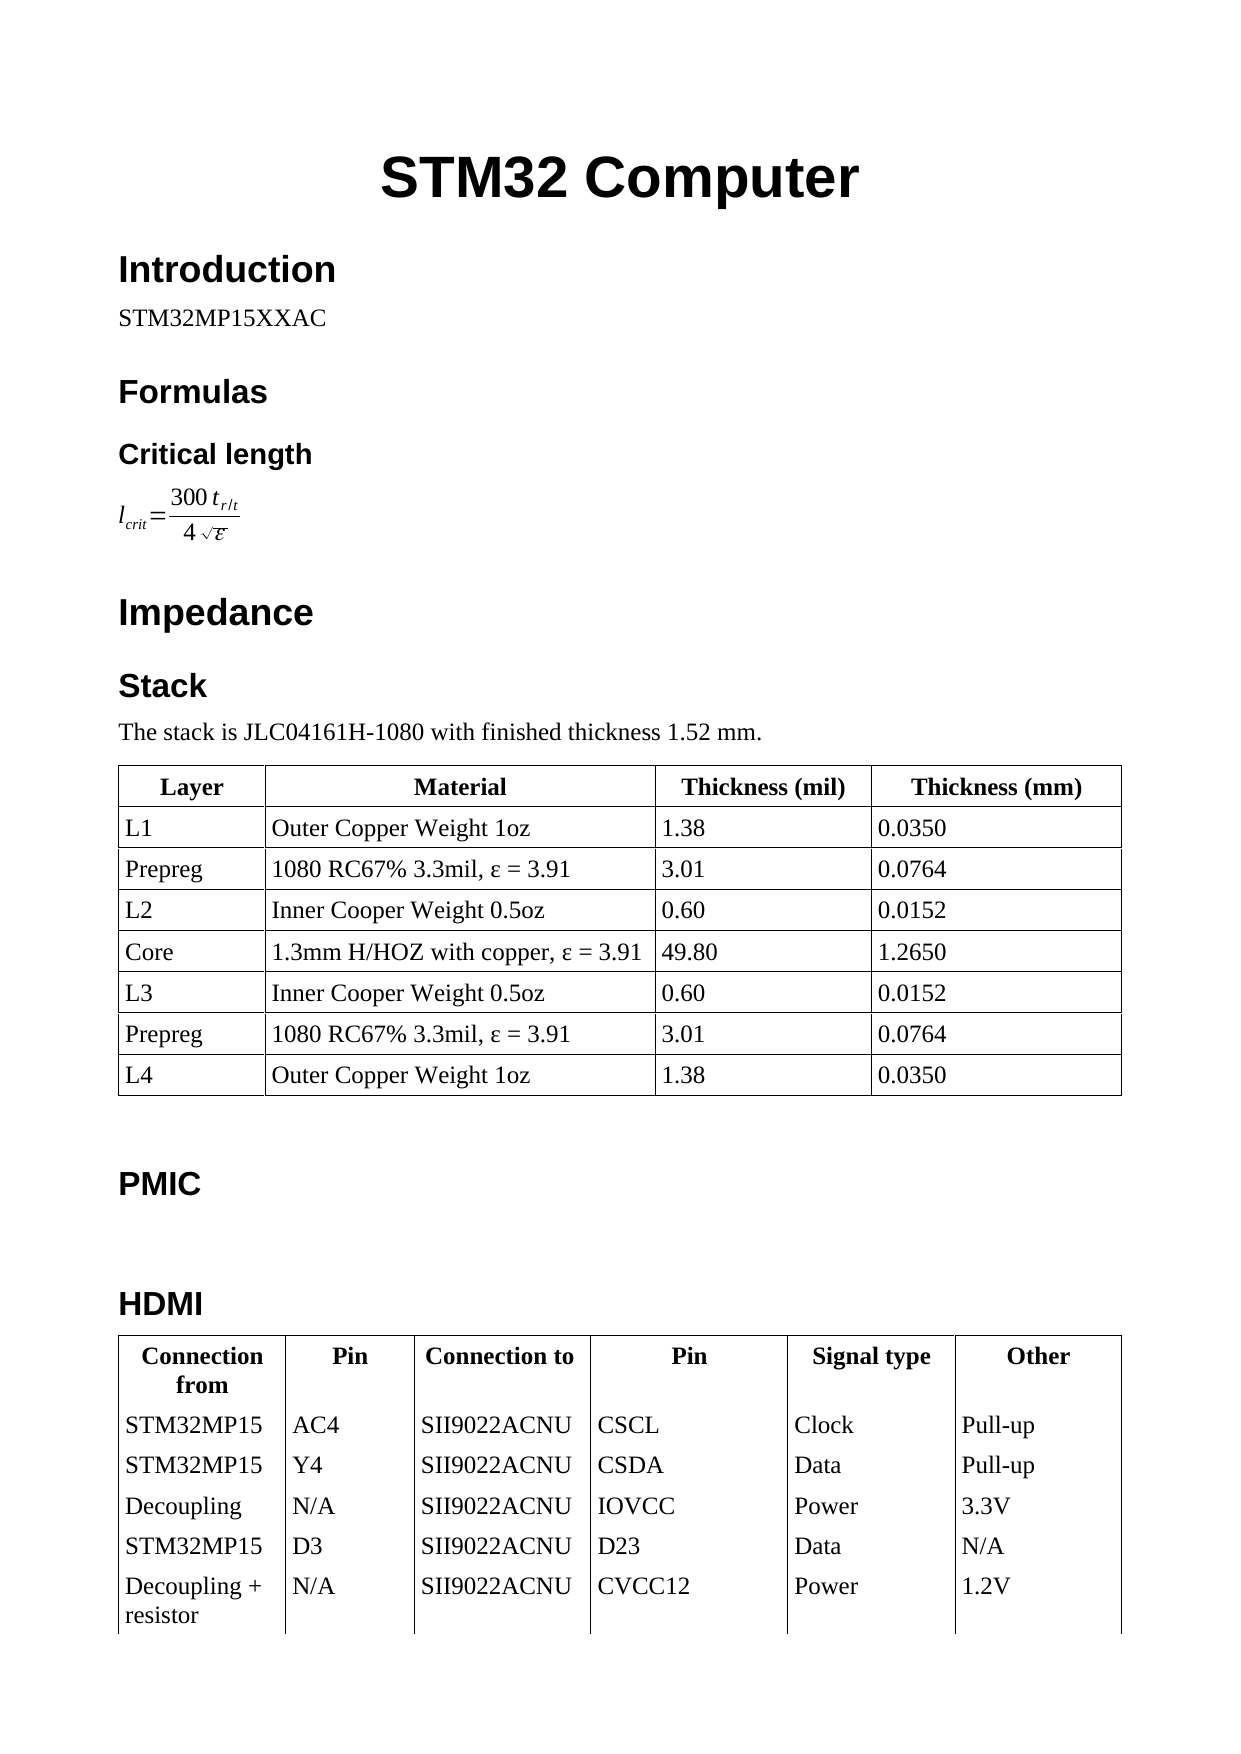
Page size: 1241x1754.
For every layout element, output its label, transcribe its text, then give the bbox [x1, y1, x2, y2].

table_header Signal type [788, 1336, 954, 1405]
table_cell 3.3V [956, 1485, 1121, 1525]
table_header Connection from [119, 1336, 285, 1405]
table_cell Decoupling + resistor [119, 1566, 285, 1634]
table_cell N/A [286, 1566, 414, 1634]
table_header Pin [591, 1336, 787, 1405]
table_cell Data [788, 1525, 954, 1566]
table_cell Pull-up [956, 1405, 1121, 1445]
table_cell Prepreg [119, 849, 264, 889]
subtitle Critical length [118, 437, 1122, 471]
table_cell 0.60 [656, 972, 871, 1012]
table_cell Power [788, 1485, 954, 1525]
table_header Layer [119, 766, 264, 806]
text STM32MP15XXAC [118, 303, 1122, 332]
table_cell CVCC12 [591, 1566, 787, 1634]
table_cell Power [788, 1566, 954, 1634]
table_cell 0.60 [656, 890, 871, 930]
table_header Thickness (mm) [872, 766, 1121, 806]
subtitle Formulas [118, 372, 1122, 410]
subtitle HDMI [118, 1284, 1122, 1322]
table_cell STM32MP15 [119, 1445, 285, 1485]
table_cell L4 [119, 1055, 264, 1095]
table_cell SII9022ACNU [415, 1405, 590, 1445]
table_cell 1080 RC67% 3.3mil, ε = 3.91 [266, 849, 655, 889]
subtitle Introduction [118, 248, 1122, 291]
table_cell Y4 [286, 1445, 414, 1485]
table_cell STM32MP15 [119, 1525, 285, 1566]
table_cell SII9022ACNU [415, 1525, 590, 1566]
table_header Pin [286, 1336, 414, 1405]
table_cell CSDA [591, 1445, 787, 1485]
table_cell Outer Copper Weight 1oz [266, 1055, 655, 1095]
table_cell 1.38 [656, 1055, 871, 1095]
table_cell 0.0350 [872, 807, 1121, 847]
subtitle Stack [118, 666, 1122, 705]
table_cell N/A [956, 1525, 1121, 1566]
table_cell STM32MP15 [119, 1405, 285, 1445]
table_cell CSCL [591, 1405, 787, 1445]
table_header Connection to [415, 1336, 590, 1405]
table_cell 0.0764 [872, 849, 1121, 889]
subtitle Impedance [118, 590, 1122, 633]
table_cell 1.2650 [872, 931, 1121, 971]
table_cell 1.38 [656, 807, 871, 847]
table_cell 0.0350 [872, 1055, 1121, 1095]
table_cell Inner Cooper Weight 0.5oz [266, 972, 655, 1012]
table_cell Decoupling [119, 1485, 285, 1525]
text The stack is JLC04161H-1080 with finished thickness 1.52 mm. [118, 717, 1122, 746]
table_header Material [266, 766, 655, 806]
table_cell Clock [788, 1405, 954, 1445]
table_cell SII9022ACNU [415, 1485, 590, 1525]
table_cell Core [119, 931, 264, 971]
table_cell Prepreg [119, 1014, 264, 1054]
title STM32 Computer [118, 143, 1122, 210]
table_cell 0.0764 [872, 1014, 1121, 1054]
table_cell 3.01 [656, 849, 871, 889]
table_cell Inner Cooper Weight 0.5oz [266, 890, 655, 930]
table_cell Data [788, 1445, 954, 1485]
table_cell 0.0152 [872, 890, 1121, 930]
table_cell 1080 RC67% 3.3mil, ε = 3.91 [266, 1014, 655, 1054]
table_cell N/A [286, 1485, 414, 1525]
table_cell D3 [286, 1525, 414, 1566]
table_cell AC4 [286, 1405, 414, 1445]
table_cell 3.01 [656, 1014, 871, 1054]
table_cell 1.3mm H/HOZ with copper, ε = 3.91 [266, 931, 655, 971]
subtitle PMIC [118, 1164, 1122, 1203]
table_cell D23 [591, 1525, 787, 1566]
table_header Other [956, 1336, 1121, 1405]
table_cell IOVCC [591, 1485, 787, 1525]
table_cell Pull-up [956, 1445, 1121, 1485]
table_cell 1.2V [956, 1566, 1121, 1634]
table_cell L3 [119, 972, 264, 1012]
table_cell 0.0152 [872, 972, 1121, 1012]
table_header Thickness (mil) [656, 766, 871, 806]
table_cell SII9022ACNU [415, 1445, 590, 1485]
table_cell L2 [119, 890, 264, 930]
table_cell L1 [119, 807, 264, 847]
table_cell SII9022ACNU [415, 1566, 590, 1634]
table_cell Outer Copper Weight 1oz [266, 807, 655, 847]
table_cell 49.80 [656, 931, 871, 971]
